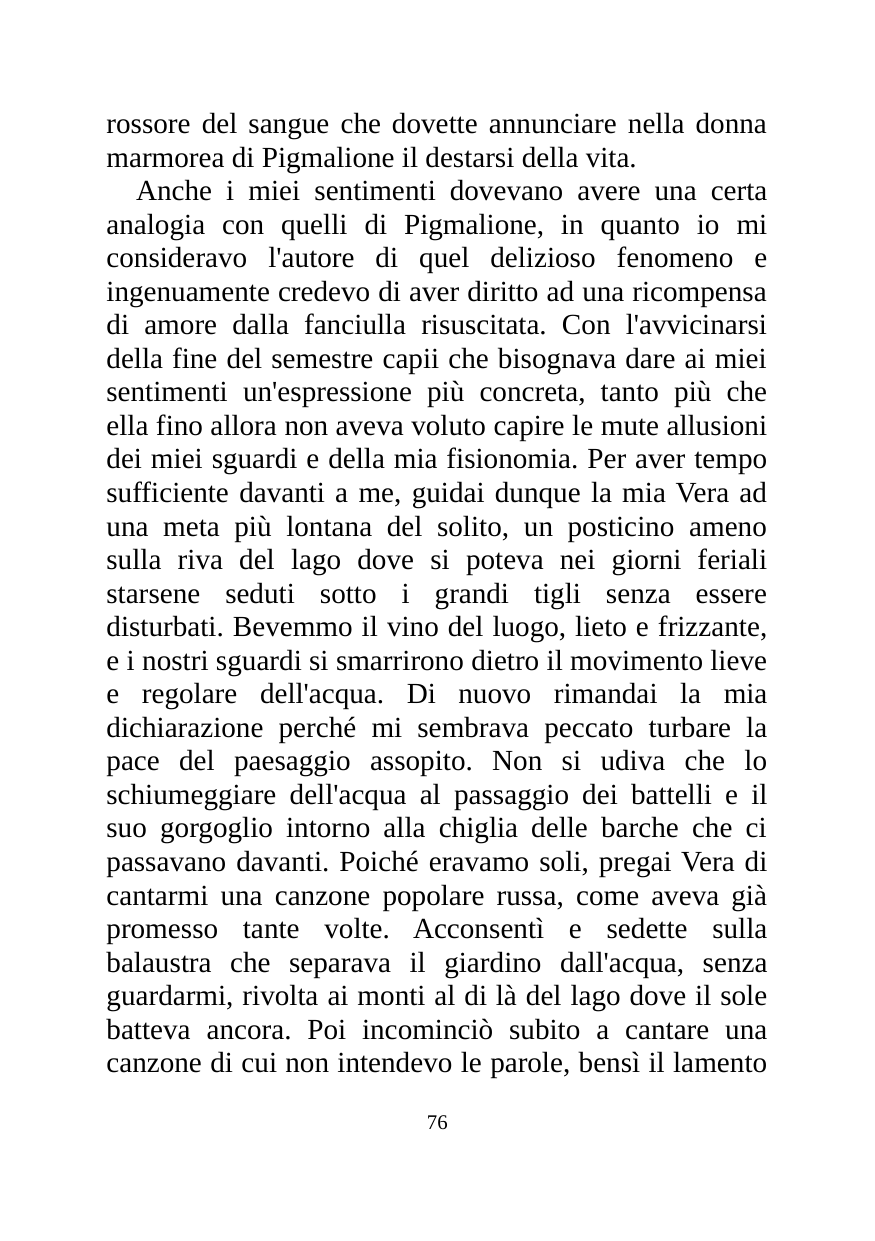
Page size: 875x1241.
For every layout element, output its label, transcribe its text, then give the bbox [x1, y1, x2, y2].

text Anche i miei sentimenti dovevano avere una certa analogia con quelli di Pigmalione, in quanto io mi consideravo l'autore di quel delizioso fenomeno e ingenuamente credevo di aver diritto ad una ricompensa di amore dalla fanciulla risuscitata. Con l'avvicinarsi della fine del semestre capii che bisognava dare ai miei sentimenti un'espressione più concreta, tanto più che ella fino allora non aveva voluto capire le mute allusioni dei miei sguardi e della mia fisionomia. Per aver tempo sufficiente davanti a me, guidai dunque la mia Vera ad una meta più lontana del solito, un posticino ameno sulla riva del lago dove si poteva nei giorni feriali starsene seduti sotto i grandi tigli senza essere disturbati. Bevemmo il vino del luogo, lieto e frizzante, e i nostri sguardi si smarrirono dietro il movimento lieve e regolare dell'acqua. Di nuovo rimandai la mia dichiarazione perché mi sembrava peccato turbare la pace del paesaggio assopito. Non si udiva che lo schiumeggiare dell'acqua al passaggio dei battelli e il suo gorgoglio intorno alla chiglia delle barche che ci passavano davanti. Poiché eravamo soli, pregai Vera di cantarmi una canzone popolare russa, come aveva già promesso tante volte. Acconsentì e sedette sulla balaustra che separava il giardino dall'acqua, senza guardarmi, rivolta ai monti al di là del lago dove il sole batteva ancora. Poi incominciò subito a cantare una canzone di cui non intendevo le parole, bensì il lamento [106, 173, 768, 1079]
text rossore del sangue che dovette annunciare nella donna marmorea di Pigmalione il destarsi della vita. [106, 106, 768, 173]
